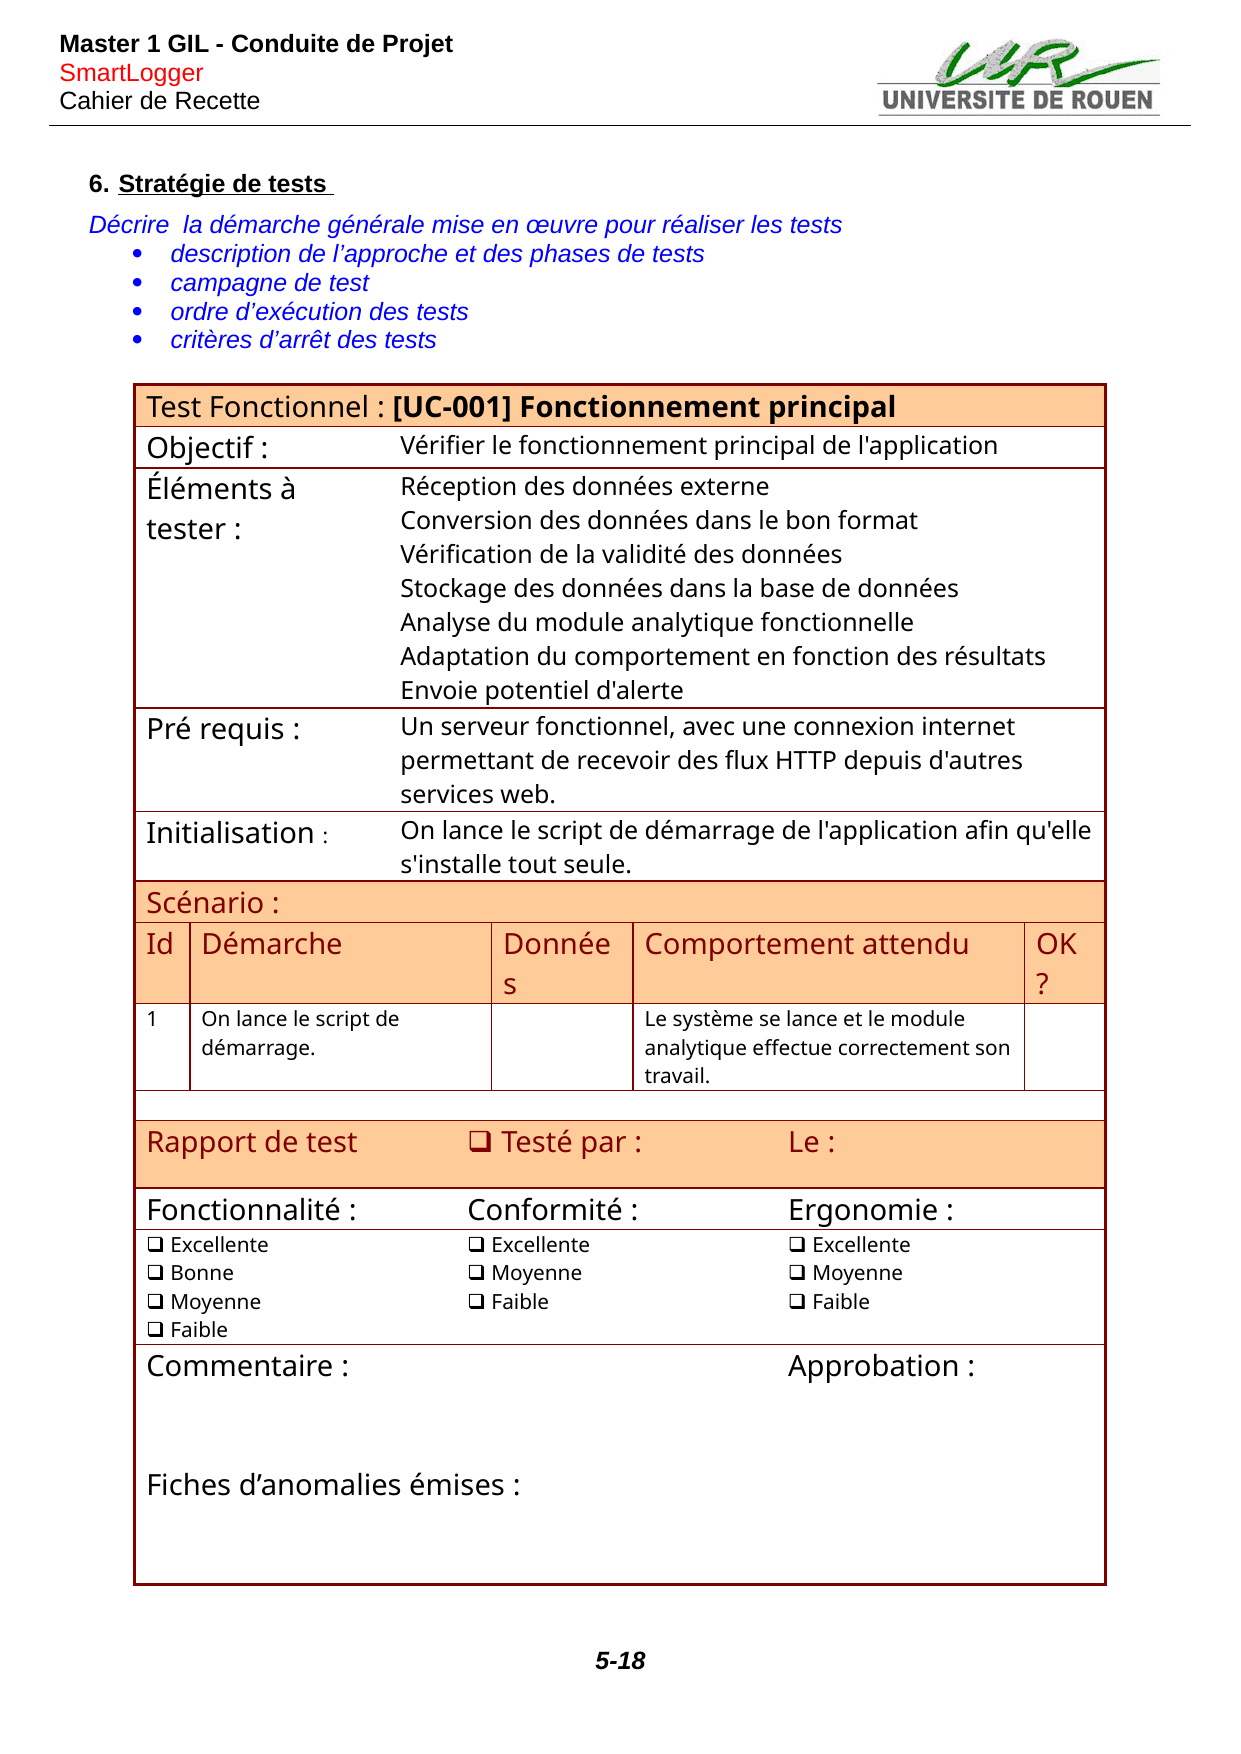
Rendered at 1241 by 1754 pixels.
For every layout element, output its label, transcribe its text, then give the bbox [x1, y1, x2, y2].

table_header Test Fonctionnel : [UC-001] Fonctionnement principal [136, 386, 1104, 426]
table_cell  Testé par : [456, 1121, 777, 1187]
table_cell Le : [777, 1121, 1104, 1187]
table_cell Un serveur fonctionnel, avec une connexion internet permettant de recevoir des flux HTTP depuis d'autres services web. [389, 709, 1104, 811]
table_cell Initialisation : [136, 812, 389, 880]
table_cell Le système se lance et le module analytique effectue correctement son travail. [634, 1004, 1024, 1089]
text Décrire la démarche générale mise en œuvre pour réaliser les tests [89, 210, 1181, 239]
table_cell Rapport de test [136, 1121, 456, 1187]
table_cell Scénario : [136, 882, 1104, 922]
table_cell Fonctionnalité : [136, 1189, 456, 1228]
table_cell Données [492, 923, 632, 1003]
table_cell Approbation : [777, 1345, 1104, 1583]
list critères d’arrêt des tests [133, 325, 1181, 354]
table_cell Objectif : [136, 427, 389, 467]
table_cell  Excellente  Bonne  Moyenne  Faible [136, 1230, 456, 1344]
list description de l’approche et des phases de tests [133, 239, 1181, 268]
table_cell Réception des données externe Conversion des données dans le bon format Vérification de la validité des données Stockage des données dans la base de données Analyse du module analytique fonctionnelle Adaptation du comportement en fonction des résultats Envoie potentiel d'alerte [389, 469, 1104, 707]
table_cell Conformité : [456, 1189, 777, 1228]
table_cell [1025, 1004, 1104, 1089]
table_cell OK ? [1025, 923, 1104, 1003]
table_cell Comportement attendu [634, 923, 1024, 1003]
table_cell On lance le script de démarrage de l'application afin qu'elle s'installe tout seule. [389, 812, 1104, 880]
table_cell Commentaire : Fiches d’anomalies émises : [136, 1345, 777, 1583]
table_cell  Excellente  Moyenne  Faible [456, 1230, 777, 1344]
list ordre d’exécution des tests [133, 296, 1181, 325]
table_cell [136, 1091, 1104, 1119]
table_cell On lance le script de démarrage. [191, 1004, 491, 1089]
table_cell Id [136, 923, 189, 1003]
table_cell Ergonomie : [777, 1189, 1104, 1228]
subtitle Stratégie de tests [89, 169, 1181, 197]
table_cell  Excellente  Moyenne  Faible [777, 1230, 1104, 1344]
table_cell 1 [136, 1004, 189, 1089]
table_cell [492, 1004, 632, 1089]
table_cell Pré requis : [136, 709, 389, 811]
table_cell Démarche [191, 923, 491, 1003]
table_cell Vérifier le fonctionnement principal de l'application [389, 427, 1104, 467]
table_cell Éléments à tester : [136, 469, 389, 707]
picture [872, 32, 1170, 118]
list campagne de test [133, 268, 1181, 296]
